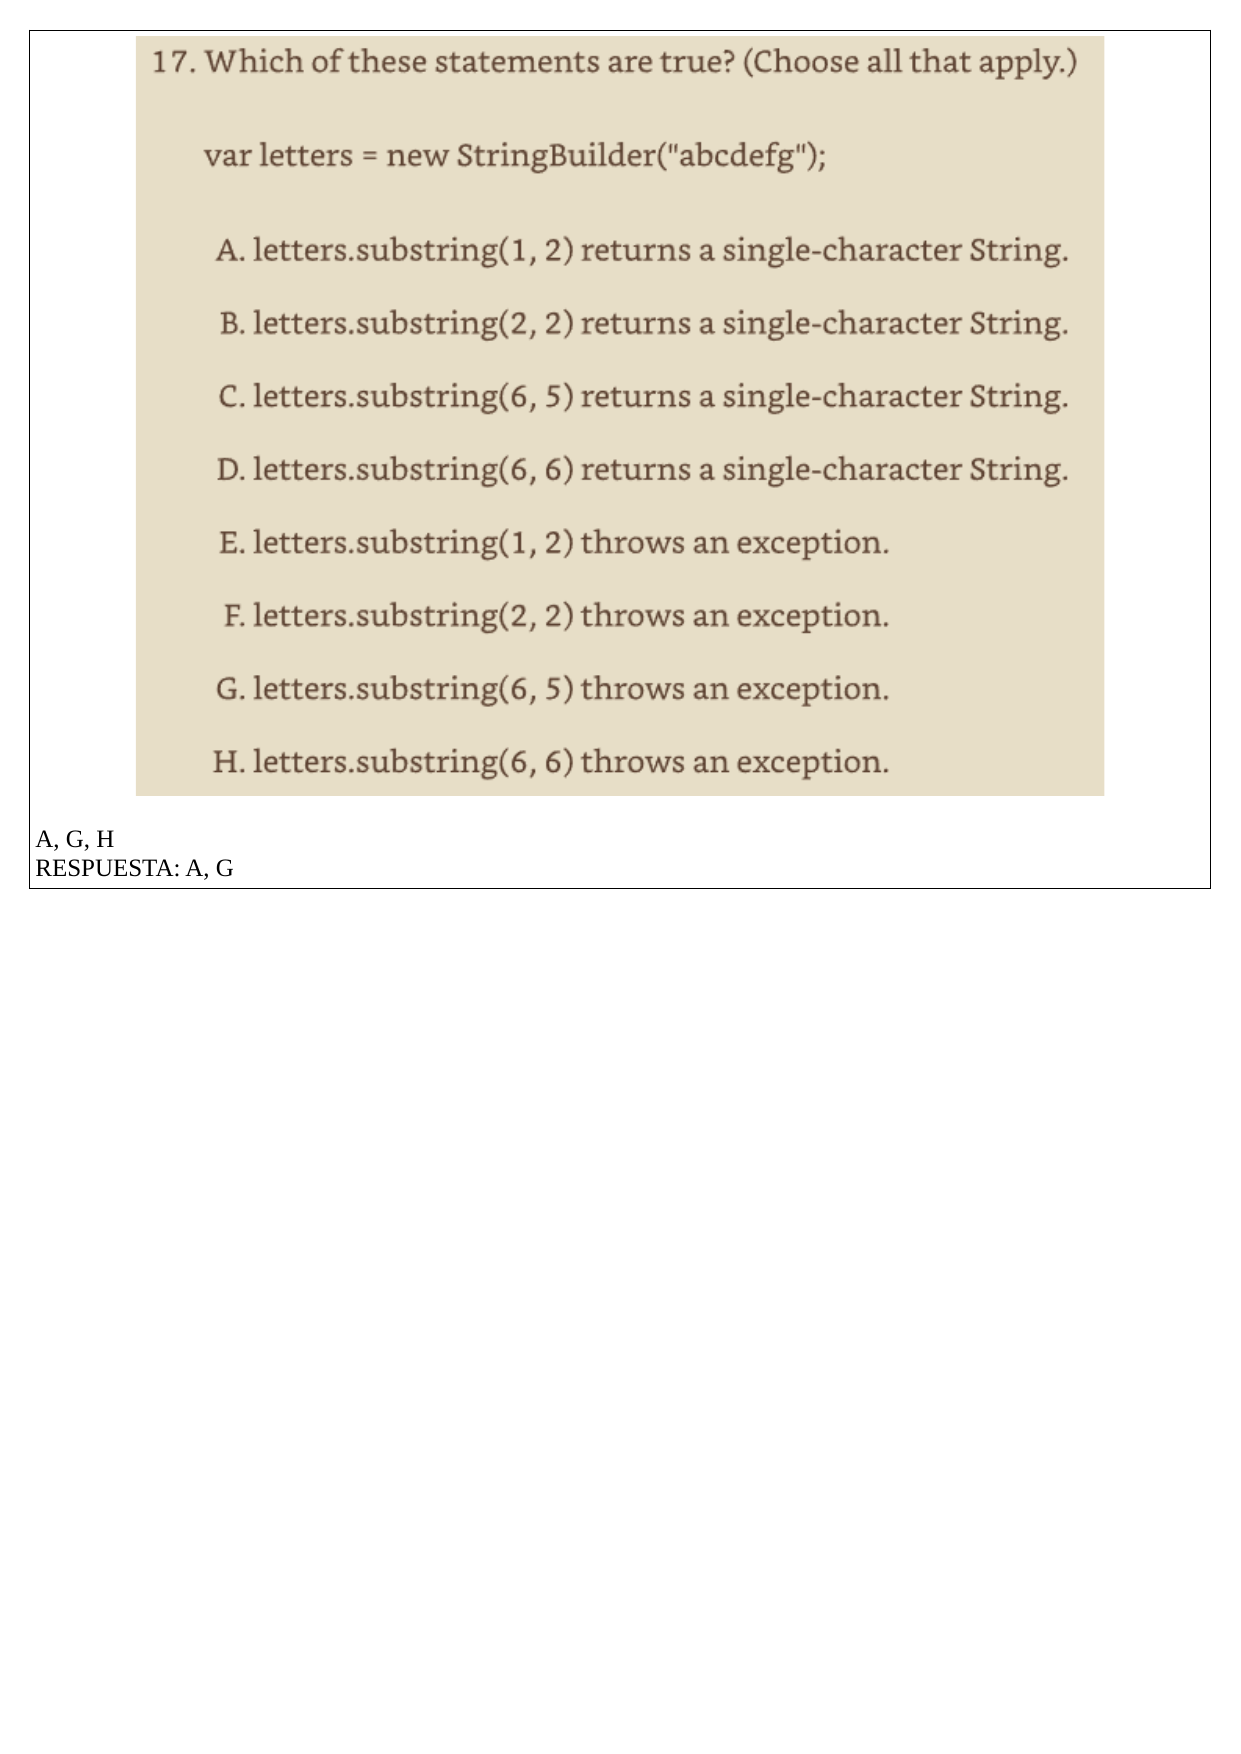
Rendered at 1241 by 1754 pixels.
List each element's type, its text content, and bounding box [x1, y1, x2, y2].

picture [135, 36, 1105, 796]
table_cell A, G, H RESPUESTA: A, G [30, 31, 1210, 887]
